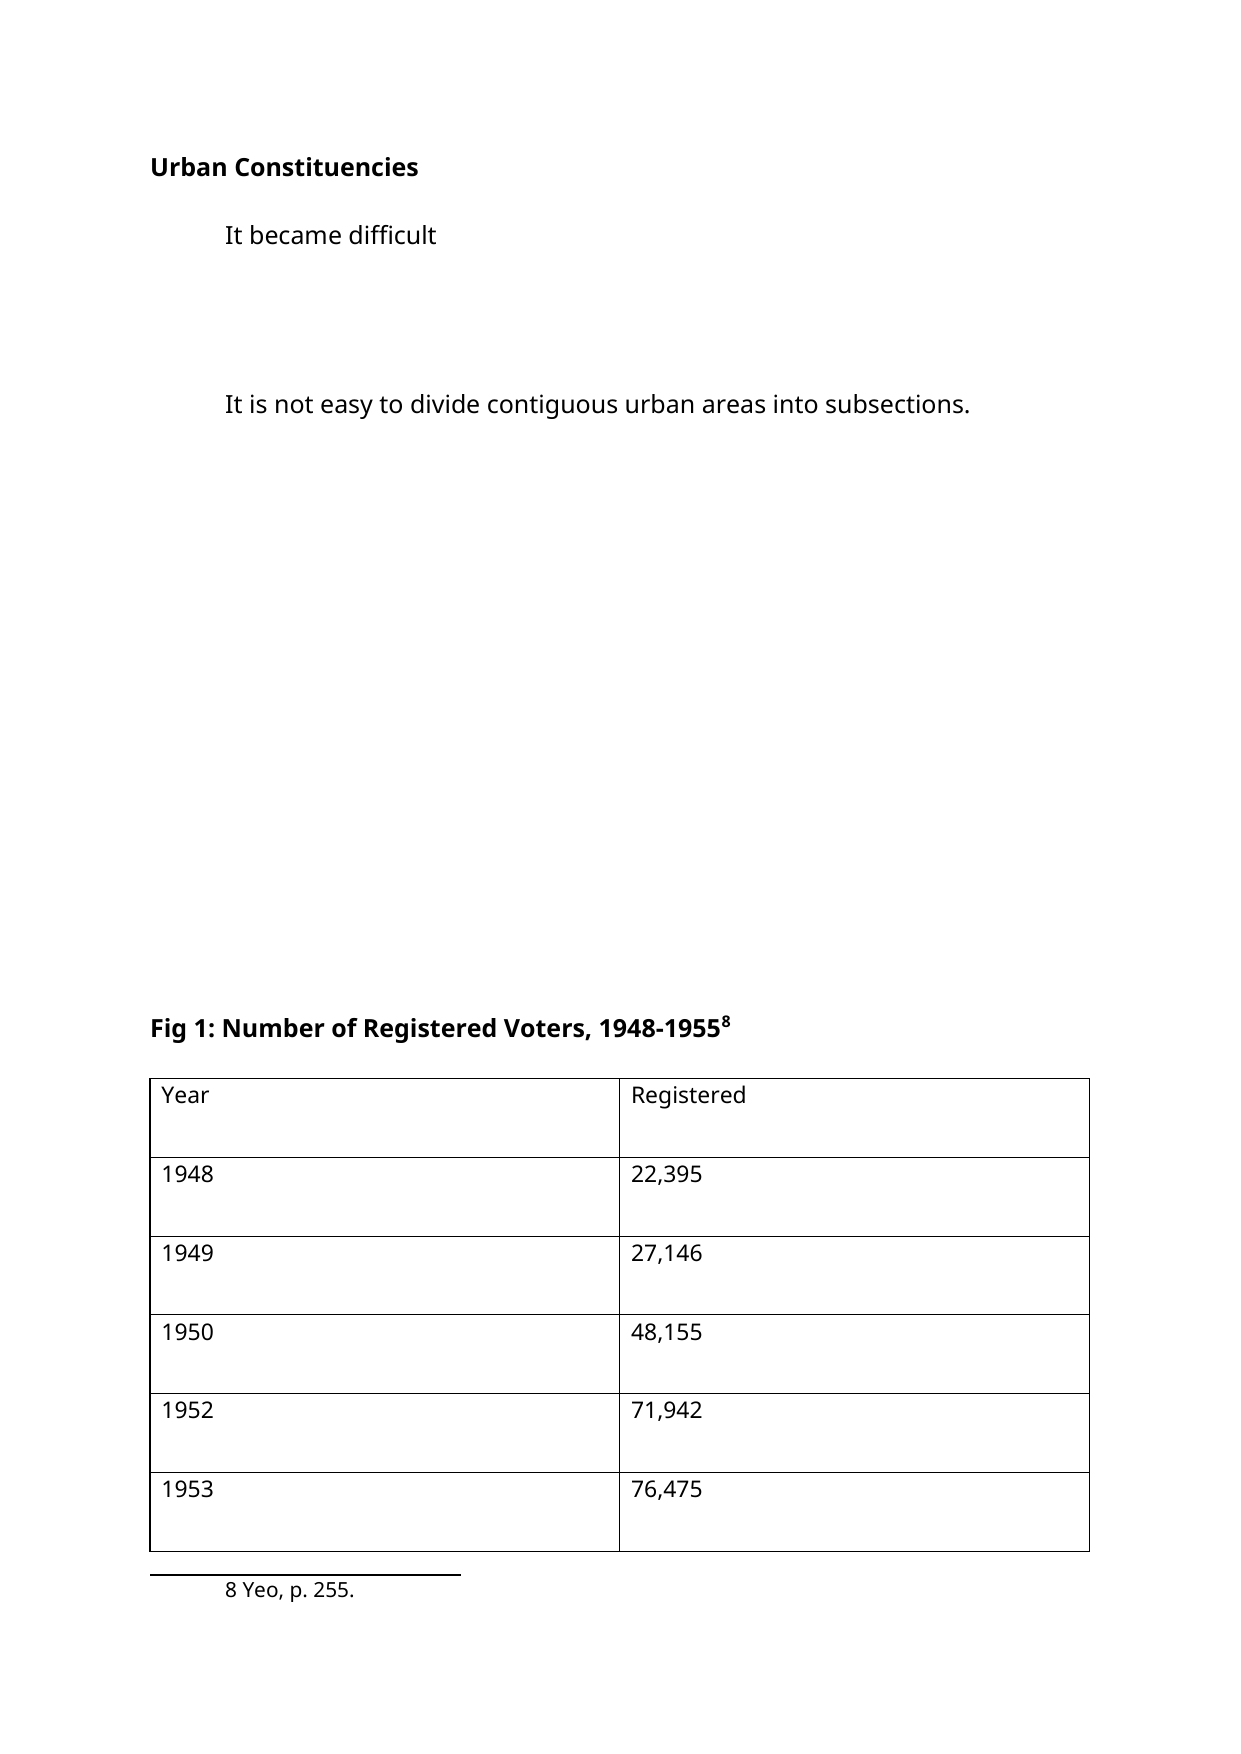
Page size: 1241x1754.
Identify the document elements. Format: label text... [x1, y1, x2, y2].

table_cell 22,395 [620, 1158, 1089, 1236]
text Yeo, p. 255. [150, 1576, 1090, 1604]
table_cell 48,155 [620, 1315, 1089, 1393]
table_header Year [151, 1079, 619, 1157]
text It became difficult [150, 218, 1090, 252]
table_cell 71,942 [620, 1394, 1089, 1472]
table_cell 76,475 [620, 1473, 1089, 1551]
table_cell 27,146 [620, 1237, 1089, 1314]
table_cell 1953 [151, 1473, 619, 1551]
table_header Registered [620, 1079, 1089, 1157]
subtitle Urban Constituencies [150, 150, 1090, 184]
table_cell 1952 [151, 1394, 619, 1472]
table_cell 1949 [151, 1237, 619, 1314]
table_cell 1950 [151, 1315, 619, 1393]
text It is not easy to divide contiguous urban areas into subsections. [150, 386, 1090, 421]
subtitle Fig 1: Number of Registered Voters, 1948-1955 [150, 1010, 1090, 1044]
table_cell 1948 [151, 1158, 619, 1236]
